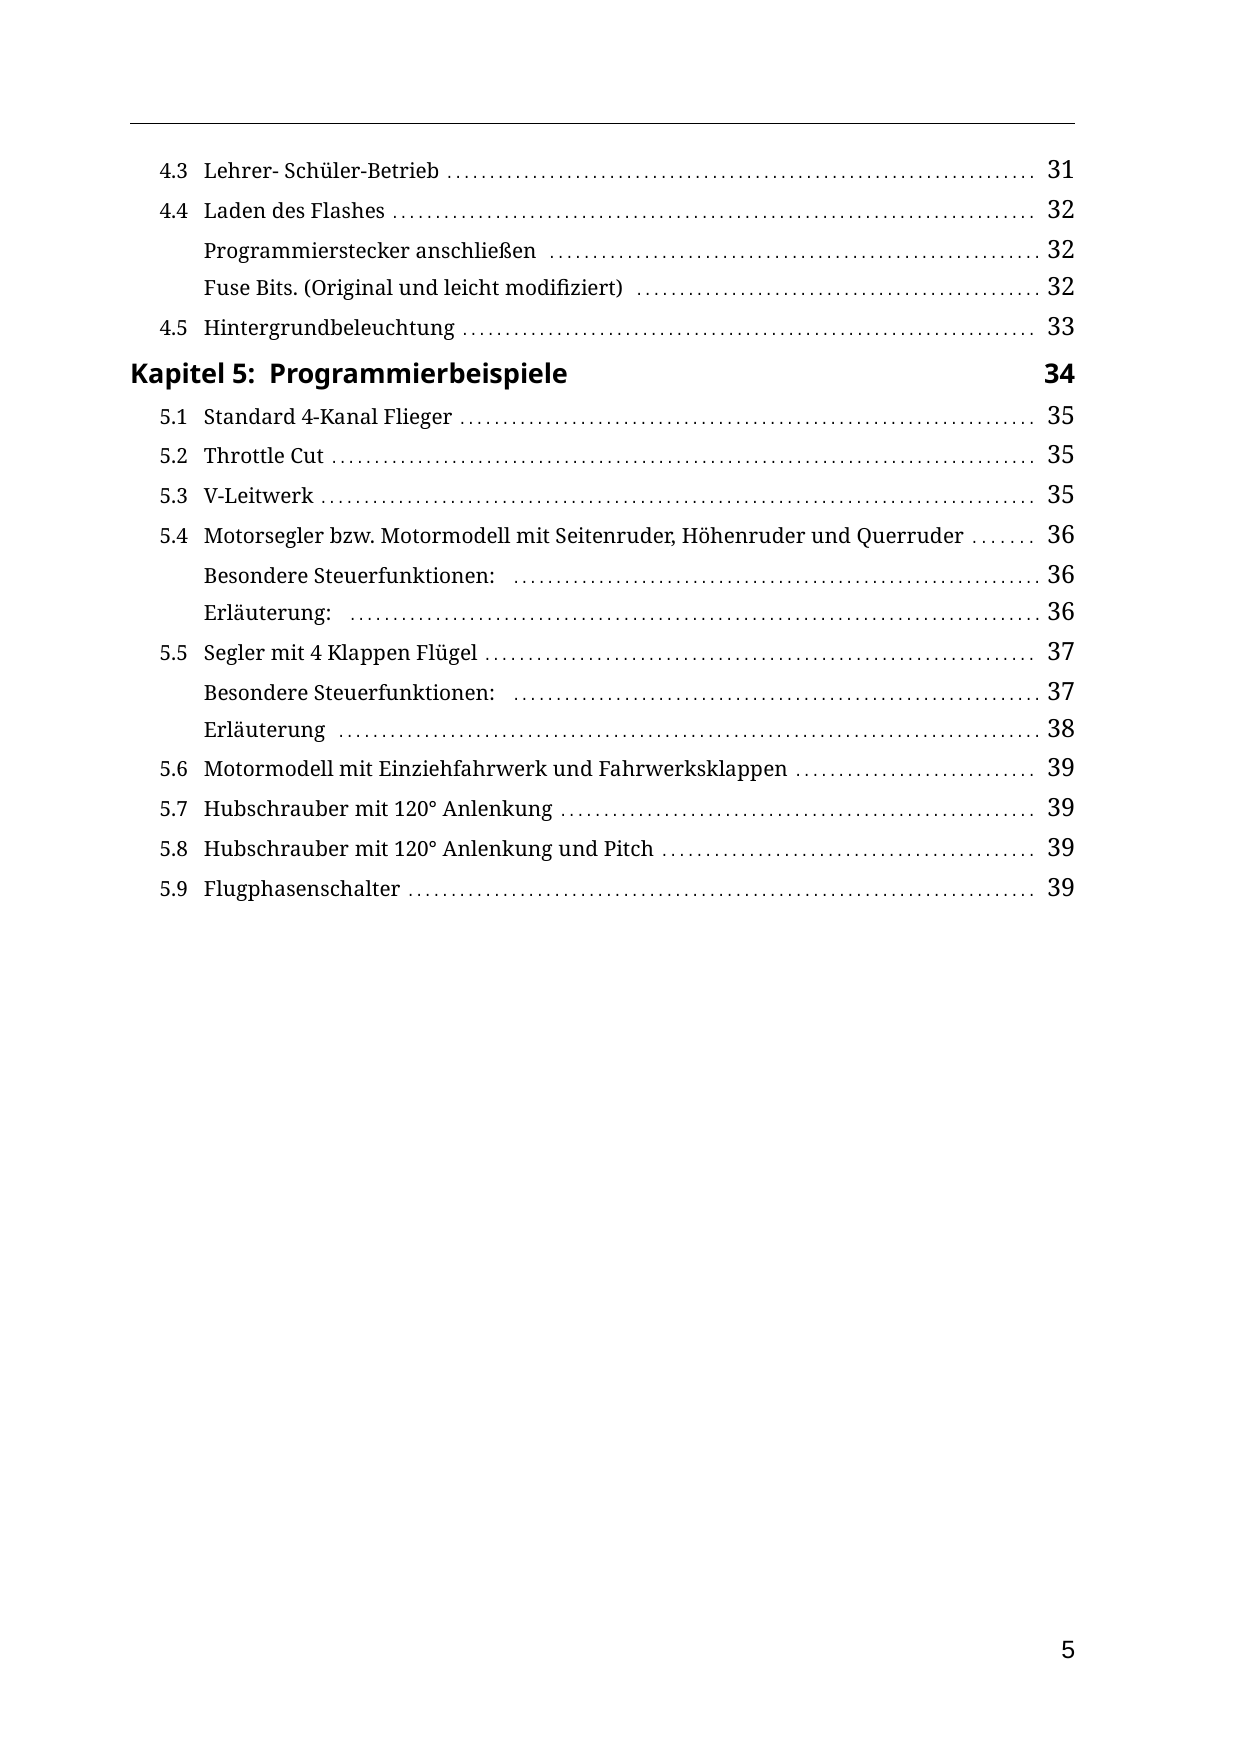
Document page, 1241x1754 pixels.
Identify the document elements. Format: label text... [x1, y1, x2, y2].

text 5.9 Flugphasenschalter 39 [159, 870, 1075, 904]
text Fuse Bits. (Original und leicht modifiziert) 32 [204, 269, 1075, 303]
text 5.2 Throttle Cut 35 [159, 437, 1075, 471]
text 5.4 Motorsegler bzw. Motormodell mit Seitenruder, Höhenruder und Querruder 36 [159, 517, 1075, 551]
text 5.3 V-Leitwerk 35 [159, 477, 1075, 511]
text 5.1 Standard 4-Kanal Flieger 35 [159, 398, 1075, 432]
text 4.3 Lehrer- Schüler-Betrieb 31 [159, 152, 1075, 186]
text 5.6 Motormodell mit Einziehfahrwerk und Fahrwerksklappen 39 [159, 750, 1075, 784]
text Erläuterung 38 [204, 711, 1075, 744]
text Besondere Steuerfunktionen: 36 [204, 557, 1075, 591]
text Besondere Steuerfunktionen: 37 [204, 674, 1075, 708]
text Kapitel 5: Programmierbeispiele 34 [130, 355, 1075, 392]
text 4.5 Hintergrundbeleuchtung 33 [159, 309, 1075, 343]
text Erläuterung: 36 [204, 594, 1075, 628]
text 4.4 Laden des Flashes 32 [159, 192, 1075, 226]
text 5.8 Hubschrauber mit 120° Anlenkung und Pitch 39 [159, 830, 1075, 864]
text Programmierstecker anschließen 32 [204, 232, 1075, 266]
text 5.5 Segler mit 4 Klappen Flügel 37 [159, 634, 1075, 668]
text 5.7 Hubschrauber mit 120° Anlenkung 39 [159, 790, 1075, 824]
